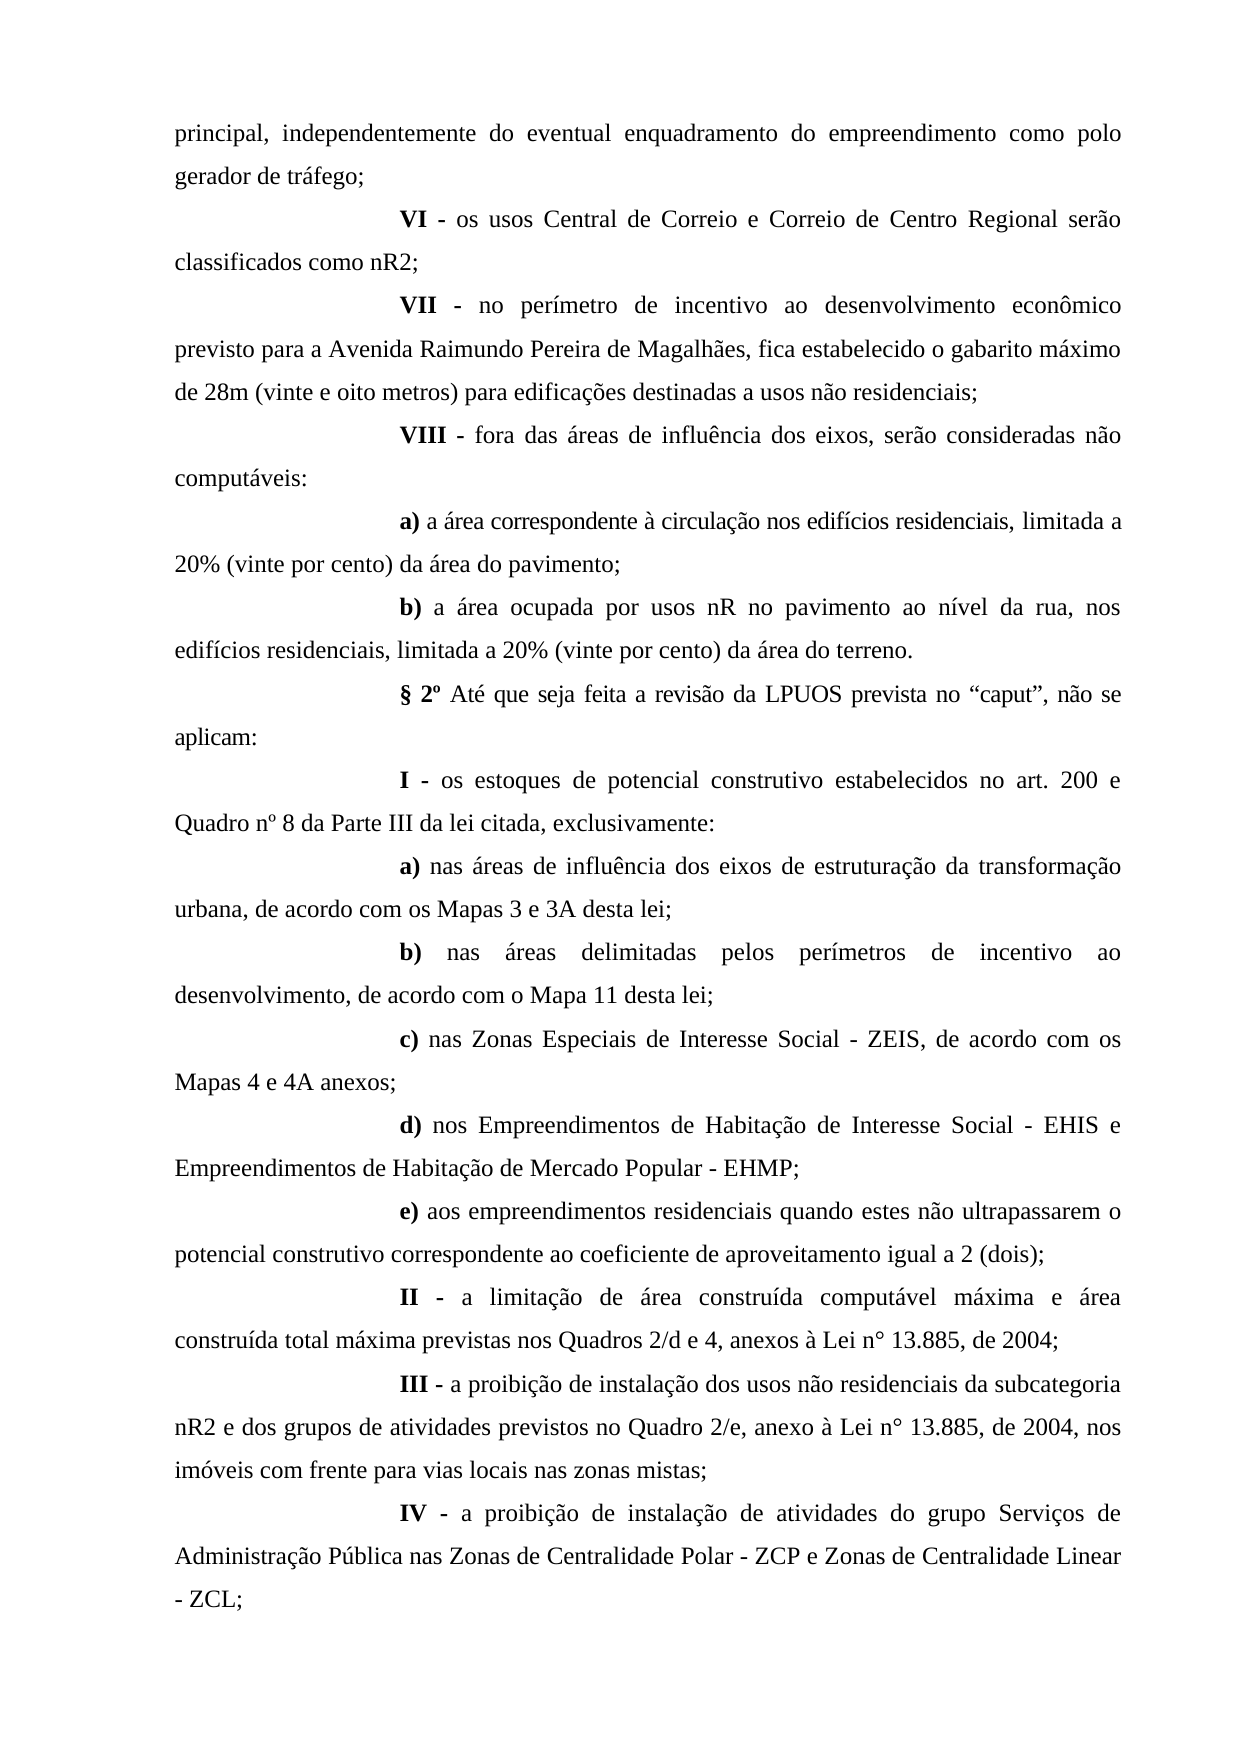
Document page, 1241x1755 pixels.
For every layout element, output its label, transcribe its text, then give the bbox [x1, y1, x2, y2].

text VIII - fora das áreas de influência dos eixos, serão consideradas não computáveis: [174, 420, 1122, 492]
text III - a proibição de instalação dos usos não residenciais da subcategoria nR2 e dos grupos de atividades previstos no Quadro 2/e, anexo à Lei n° 13.885, de 2004, nos imóveis com frente para vias locais nas zonas mistas; [174, 1369, 1122, 1484]
text I - os estoques de potencial construtivo estabelecidos no art. 200 e Quadro nº 8 da Parte III da lei citada, exclusivamente: [174, 765, 1122, 837]
text II - a limitação de área construída computável máxima e área construída total máxima previstas nos Quadros 2/d e 4, anexos à Lei n° 13.885, de 2004; [174, 1282, 1122, 1354]
text VI - os usos Central de Correio e Correio de Centro Regional serão classificados como nR2; [174, 204, 1122, 276]
text a) nas áreas de influência dos eixos de estruturação da transformação urbana, de acordo com os Mapas 3 e 3A desta lei; [174, 851, 1122, 923]
text IV - a proibição de instalação de atividades do grupo Serviços de Administração Pública nas Zonas de Centralidade Polar - ZCP e Zonas de Centralidade Linear - ZCL; [174, 1498, 1122, 1613]
text VII - no perímetro de incentivo ao desenvolvimento econômico previsto para a Avenida Raimundo Pereira de Magalhães, fica estabelecido o gabarito máximo de 28m (vinte e oito metros) para edificações destinadas a usos não residenciais; [174, 291, 1122, 406]
text e) aos empreendimentos residenciais quando estes não ultrapassarem o potencial construtivo correspondente ao coeficiente de aproveitamento igual a 2 (dois); [174, 1196, 1122, 1268]
text a) a área correspondente à circulação nos edifícios residenciais, limitada a 20% (vinte por cento) da área do pavimento; [174, 506, 1122, 578]
text principal, independentemente do eventual enquadramento do empreendimento como polo gerador de tráfego; [174, 118, 1122, 190]
text d) nos Empreendimentos de Habitação de Interesse Social - EHIS e Empreendimentos de Habitação de Mercado Popular - EHMP; [174, 1110, 1122, 1182]
text c) nas Zonas Especiais de Interesse Social - ZEIS, de acordo com os Mapas 4 e 4A anexos; [174, 1024, 1122, 1096]
text b) nas áreas delimitadas pelos perímetros de incentivo ao desenvolvimento, de acordo com o Mapa 11 desta lei; [174, 937, 1122, 1009]
text § 2º Até que seja feita a revisão da LPUOS prevista no “caput”, não se aplicam: [174, 679, 1122, 751]
text b) a área ocupada por usos nR no pavimento ao nível da rua, nos edifícios residenciais, limitada a 20% (vinte por cento) da área do terreno. [174, 592, 1122, 664]
